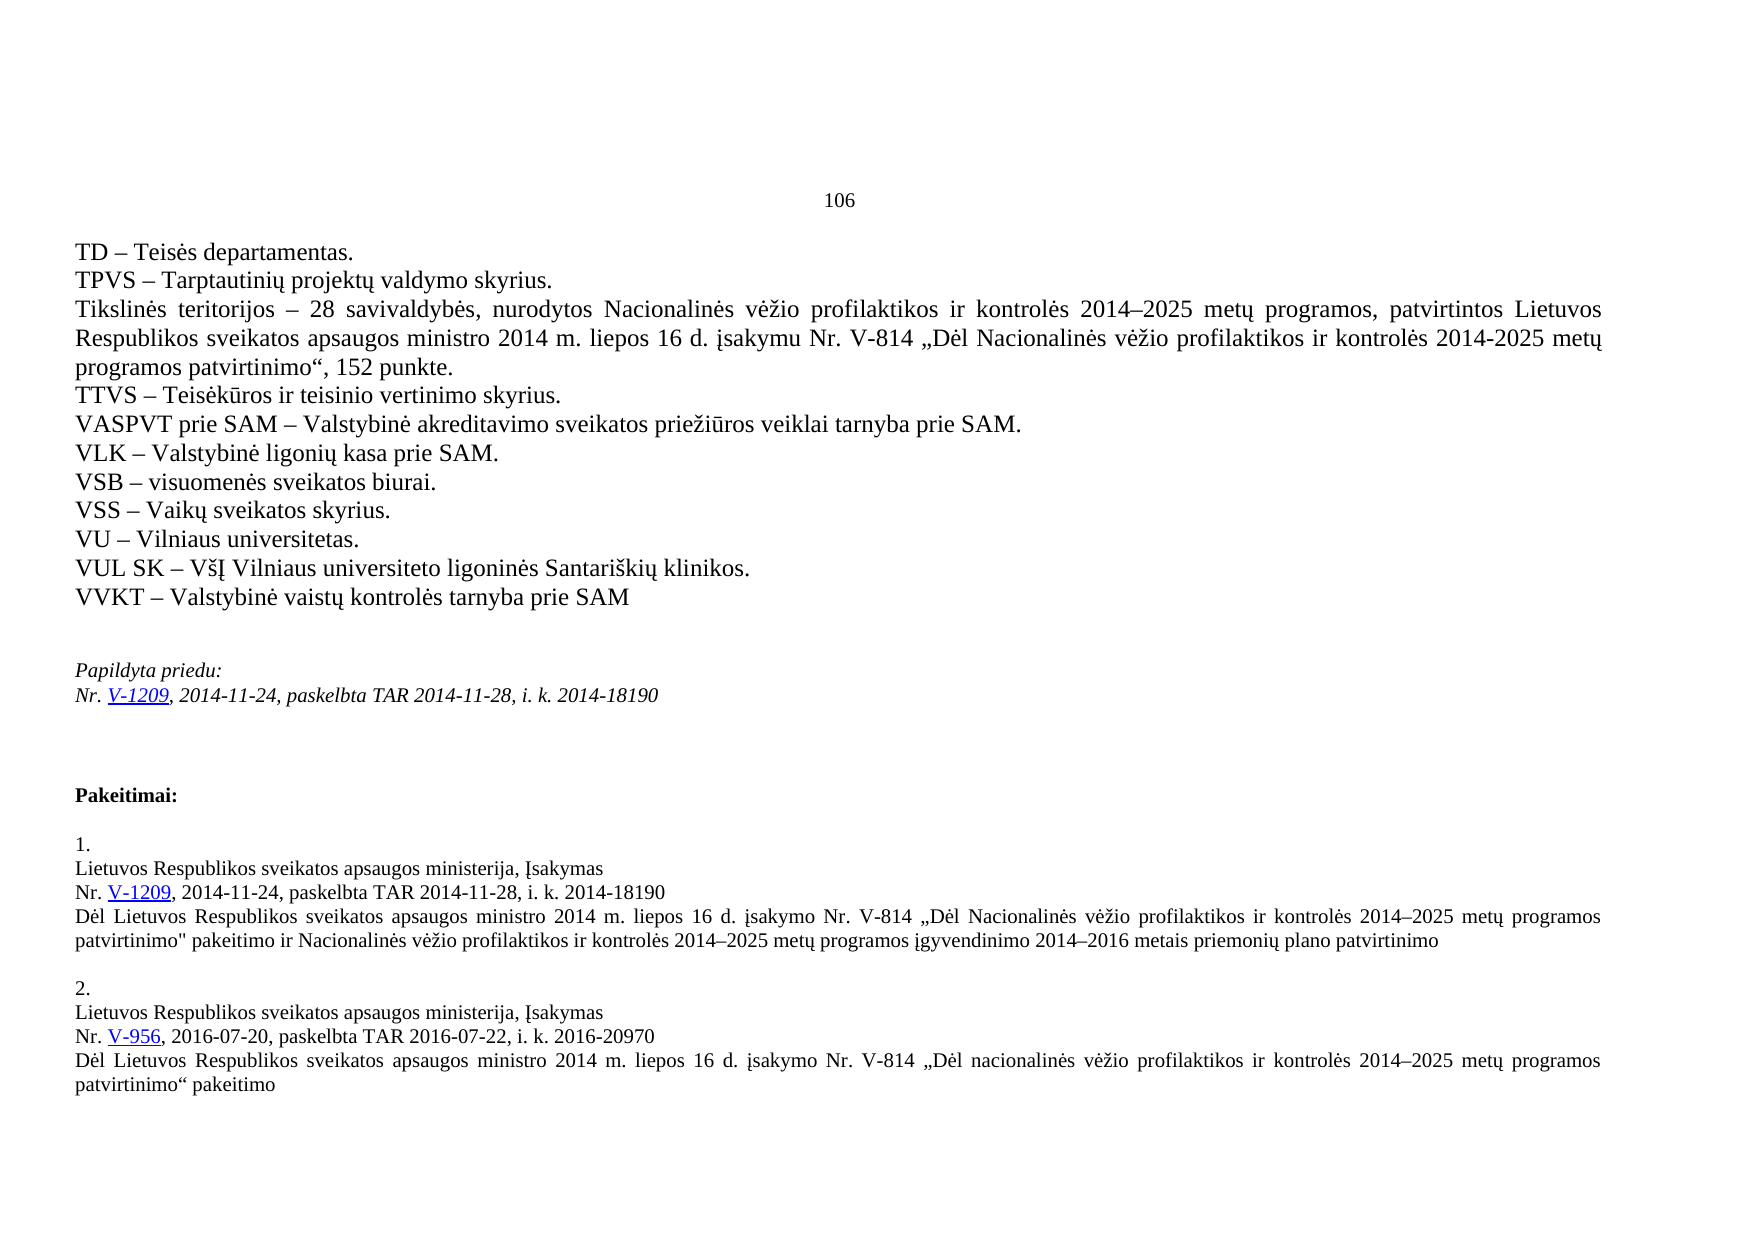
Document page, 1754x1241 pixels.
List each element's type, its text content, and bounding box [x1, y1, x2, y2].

text VSB – visuomenės sveikatos biurai. [75, 467, 1603, 495]
text Tikslinės teritorijos – 28 savivaldybės, nurodytos Nacionalinės vėžio profilaktikos ir kontrolės 2014–2025 metų programos, patvirtintos Lietuvos Respublikos sveikatos apsaugos ministro 2014 m. liepos 16 d. įsakymu Nr. V-814 „Dėl Nacionalinės vėžio profilaktikos ir kontrolės 2014-2025 metų programos patvirtinimo“, 152 punkte. [75, 294, 1603, 380]
text Nr. V-1209, 2014-11-24, paskelbta TAR 2014-11-28, i. k. 2014-18190 [75, 880, 1603, 904]
text Lietuvos Respublikos sveikatos apsaugos ministerija, Įsakymas [75, 856, 1603, 880]
text Dėl Lietuvos Respublikos sveikatos apsaugos ministro 2014 m. liepos 16 d. įsakymo Nr. V-814 „Dėl Nacionalinės vėžio profilaktikos ir kontrolės 2014–2025 metų programos patvirtinimo" pakeitimo ir Nacionalinės vėžio profilaktikos ir kontrolės 2014–2025 metų programos įgyvendinimo 2014–2016 metais priemonių plano patvirtinimo [75, 904, 1603, 952]
text TPVS – Tarptautinių projektų valdymo skyrius. [75, 265, 1603, 294]
text Nr. V-956, 2016-07-20, paskelbta TAR 2016-07-22, i. k. 2016-20970 [75, 1024, 1603, 1048]
text VLK – Valstybinė ligonių kasa prie SAM. [75, 438, 1603, 467]
text VSS – Vaikų sveikatos skyrius. [75, 495, 1603, 524]
text Lietuvos Respublikos sveikatos apsaugos ministerija, Įsakymas [75, 1000, 1603, 1024]
text Nr. V-1209, 2014-11-24, paskelbta TAR 2014-11-28, i. k. 2014-18190 [75, 682, 1603, 707]
text Dėl Lietuvos Respublikos sveikatos apsaugos ministro 2014 m. liepos 16 d. įsakymo Nr. V-814 „Dėl nacionalinės vėžio profilaktikos ir kontrolės 2014–2025 metų programos patvirtinimo“ pakeitimo [75, 1048, 1603, 1096]
text 2. [75, 976, 1603, 1000]
text Pakeitimai: [75, 783, 1603, 807]
text VVKT – Valstybinė vaistų kontrolės tarnyba prie SAM [75, 582, 1603, 610]
text VUL SK – VšĮ Vilniaus universiteto ligoninės Santariškių klinikos. [75, 553, 1603, 582]
text VASPVT prie SAM – Valstybinė akreditavimo sveikatos priežiūros veiklai tarnyba prie SAM. [75, 409, 1603, 438]
text TTVS – Teisėkūros ir teisinio vertinimo skyrius. [75, 380, 1603, 409]
text 1. [75, 832, 1603, 856]
text Papildyta priedu: [75, 658, 1603, 682]
text VU – Vilniaus universitetas. [75, 524, 1603, 553]
text TD – Teisės departamentas. [75, 237, 1603, 265]
